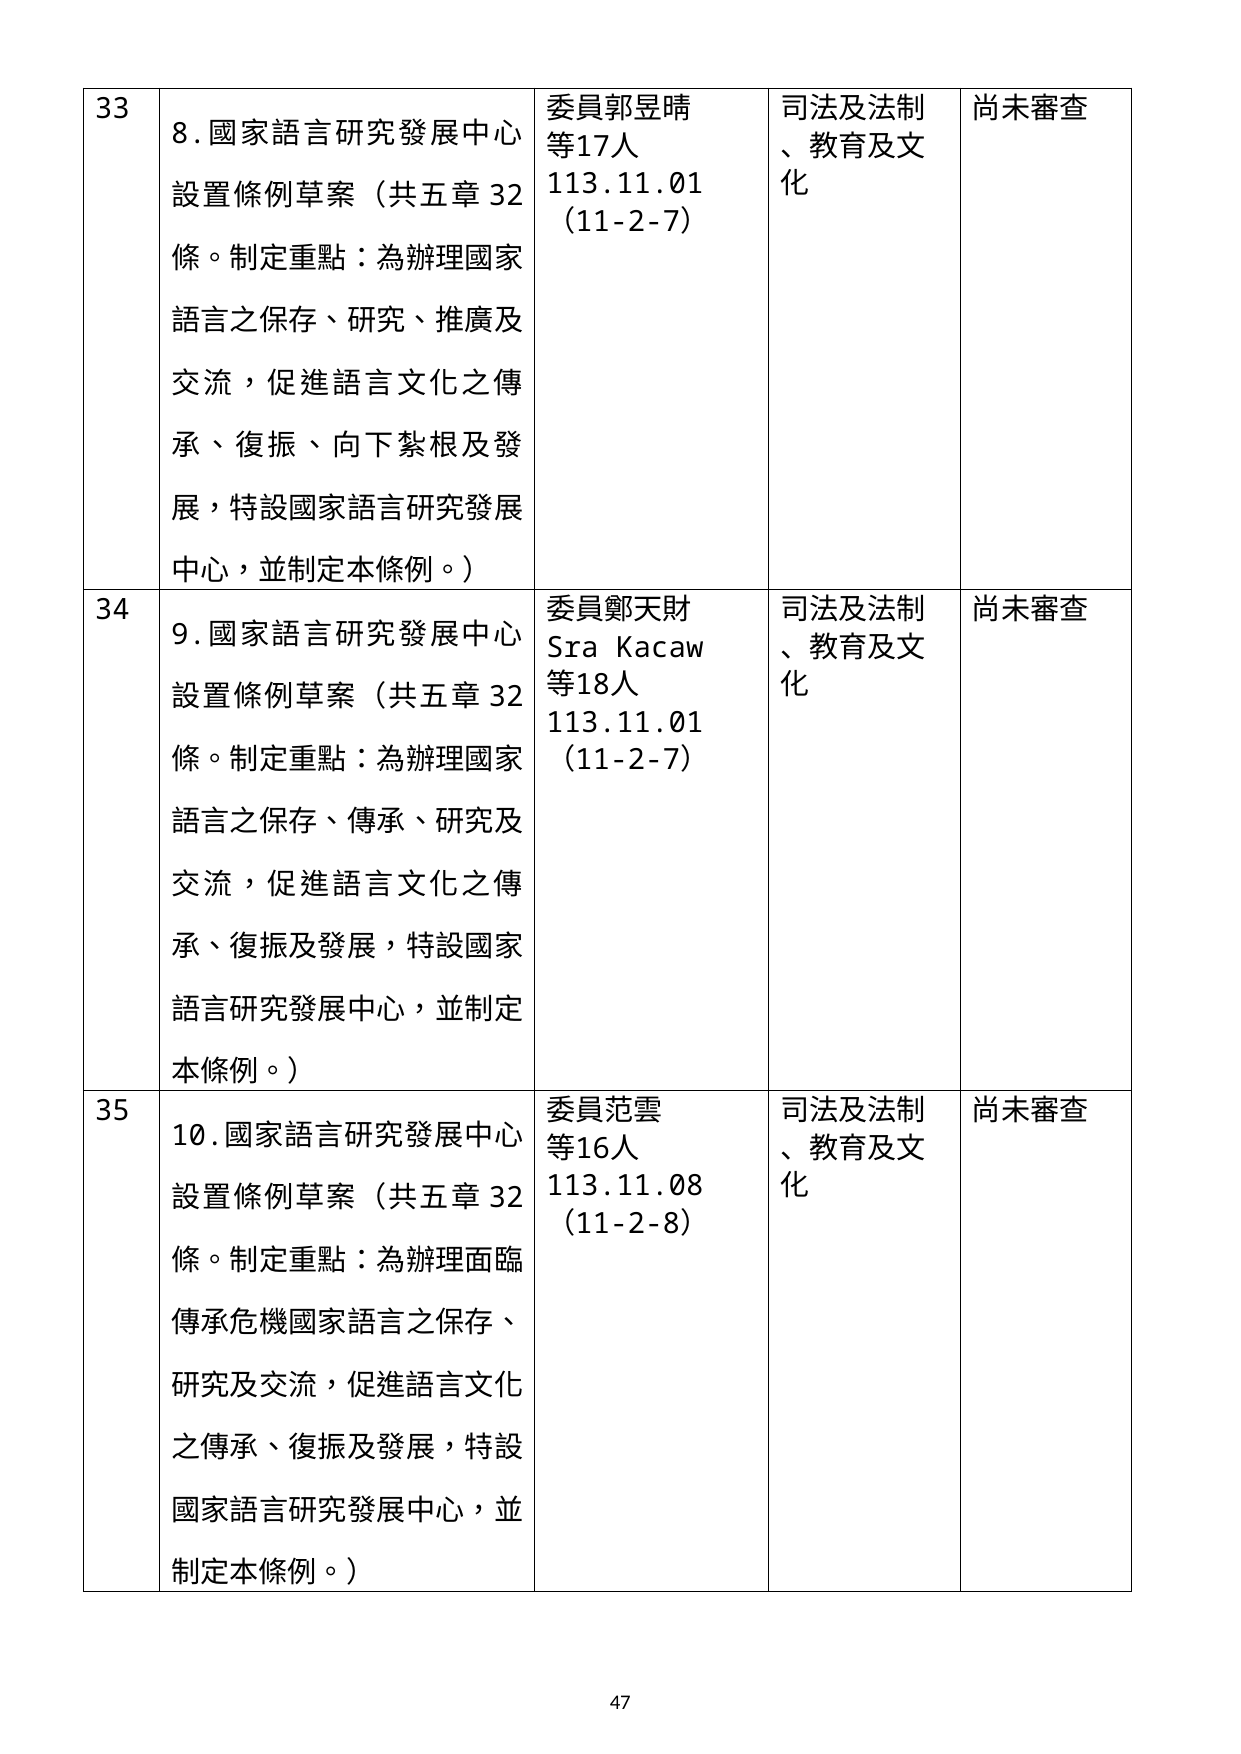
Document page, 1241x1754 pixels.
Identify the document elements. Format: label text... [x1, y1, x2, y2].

table_cell 司法及法制、教育及文化 [769, 89, 960, 589]
table_cell 尚未審查 [961, 89, 1131, 589]
table_cell 委員郭昱晴 等17人 113.11.01 （11-2-7） [535, 89, 768, 589]
table_cell 8.國家語言研究發展中心設置條例草案（共五章32條。制定重點：為辦理國家語言之保存、研究、推廣及交流，促進語言文化之傳承、復振、向下紮根及發展，特設國家語言研究發展中心，並制定本條例。） [160, 89, 534, 589]
table_cell 34 [84, 590, 159, 1090]
table_cell 尚未審查 [961, 590, 1131, 1090]
table_cell 9.國家語言研究發展中心設置條例草案（共五章32條。制定重點：為辦理國家語言之保存、傳承、研究及交流，促進語言文化之傳承、復振及發展，特設國家語言研究發展中心，並制定本條例。） [160, 590, 534, 1090]
table_cell 33 [84, 89, 159, 589]
table_cell 司法及法制、教育及文化 [769, 590, 960, 1090]
table_cell 司法及法制、教育及文化 [769, 1091, 960, 1591]
table_cell 10.國家語言研究發展中心設置條例草案（共五章32條。制定重點：為辦理面臨傳承危機國家語言之保存、研究及交流，促進語言文化之傳承、復振及發展，特設國家語言研究發展中心，並制定本條例。） [160, 1091, 534, 1591]
table_cell 尚未審查 [961, 1091, 1131, 1591]
table_cell 委員鄭天財 Sra Kacaw 等18人 113.11.01 （11-2-7） [535, 590, 768, 1090]
table_cell 35 [84, 1091, 159, 1591]
table_cell 委員范雲 等16人 113.11.08 （11-2-8） [535, 1091, 768, 1591]
